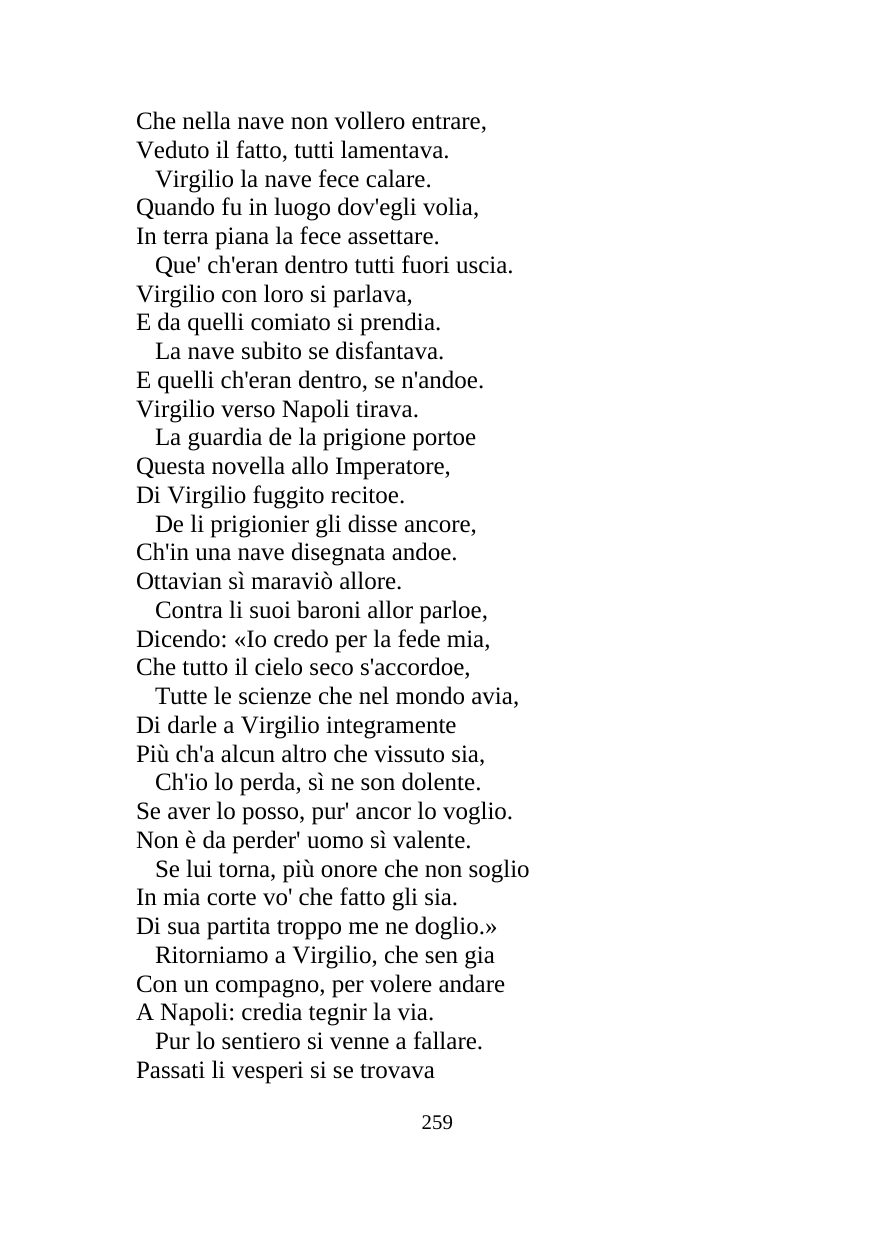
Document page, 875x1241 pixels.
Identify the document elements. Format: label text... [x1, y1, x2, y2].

text Quando fu in luogo dov'egli volia, [106, 192, 768, 221]
text La guardia de la prigione portoe [125, 422, 768, 451]
text Virgilio verso Napoli tirava. [106, 394, 768, 422]
text Que' ch'eran dentro tutti fuori uscia. [125, 250, 768, 279]
text Dicendo: «Io credo per la fede mia, [106, 624, 768, 652]
text Più ch'a alcun altro che vissuto sia, [106, 739, 768, 767]
text Veduto il fatto, tutti lamentava. [106, 135, 768, 164]
text Che nella nave non vollero entrare, [106, 106, 768, 135]
text Con un compagno, per volere andare [106, 969, 768, 997]
text Di darle a Virgilio integramente [106, 710, 768, 739]
text Pur lo sentiero si venne a fallare. [125, 1026, 768, 1055]
text Virgilio la nave fece calare. [125, 164, 768, 192]
text In mia corte vo' che fatto gli sia. [106, 882, 768, 911]
text In terra piana la fece assettare. [106, 221, 768, 250]
text Di sua partita troppo me ne doglio.» [106, 911, 768, 940]
text De li prigionier gli disse ancore, [125, 509, 768, 537]
text Se aver lo posso, pur' ancor lo voglio. [106, 796, 768, 825]
text Ch'io lo perda, sì ne son dolente. [125, 767, 768, 796]
text Ottavian sì maraviò allore. [106, 566, 768, 595]
text Passati li vesperi si se trovava [106, 1055, 768, 1084]
text Ch'in una nave disegnata andoe. [106, 537, 768, 566]
text Ritorniamo a Virgilio, che sen gia [125, 940, 768, 969]
text Di Virgilio fuggito recitoe. [106, 480, 768, 509]
text Che tutto il cielo seco s'accordoe, [106, 652, 768, 681]
text A Napoli: credia tegnir la via. [106, 997, 768, 1026]
text Virgilio con loro si parlava, [106, 279, 768, 307]
text E da quelli comiato si prendia. [106, 307, 768, 336]
text Contra li suoi baroni allor parloe, [125, 595, 768, 624]
text Non è da perder' uomo sì valente. [106, 825, 768, 854]
text Se lui torna, più onore che non soglio [125, 854, 768, 882]
text Tutte le scienze che nel mondo avia, [125, 681, 768, 710]
text La nave subito se disfantava. [125, 336, 768, 365]
text Questa novella allo Imperatore, [106, 451, 768, 480]
text E quelli ch'eran dentro, se n'andoe. [106, 365, 768, 394]
